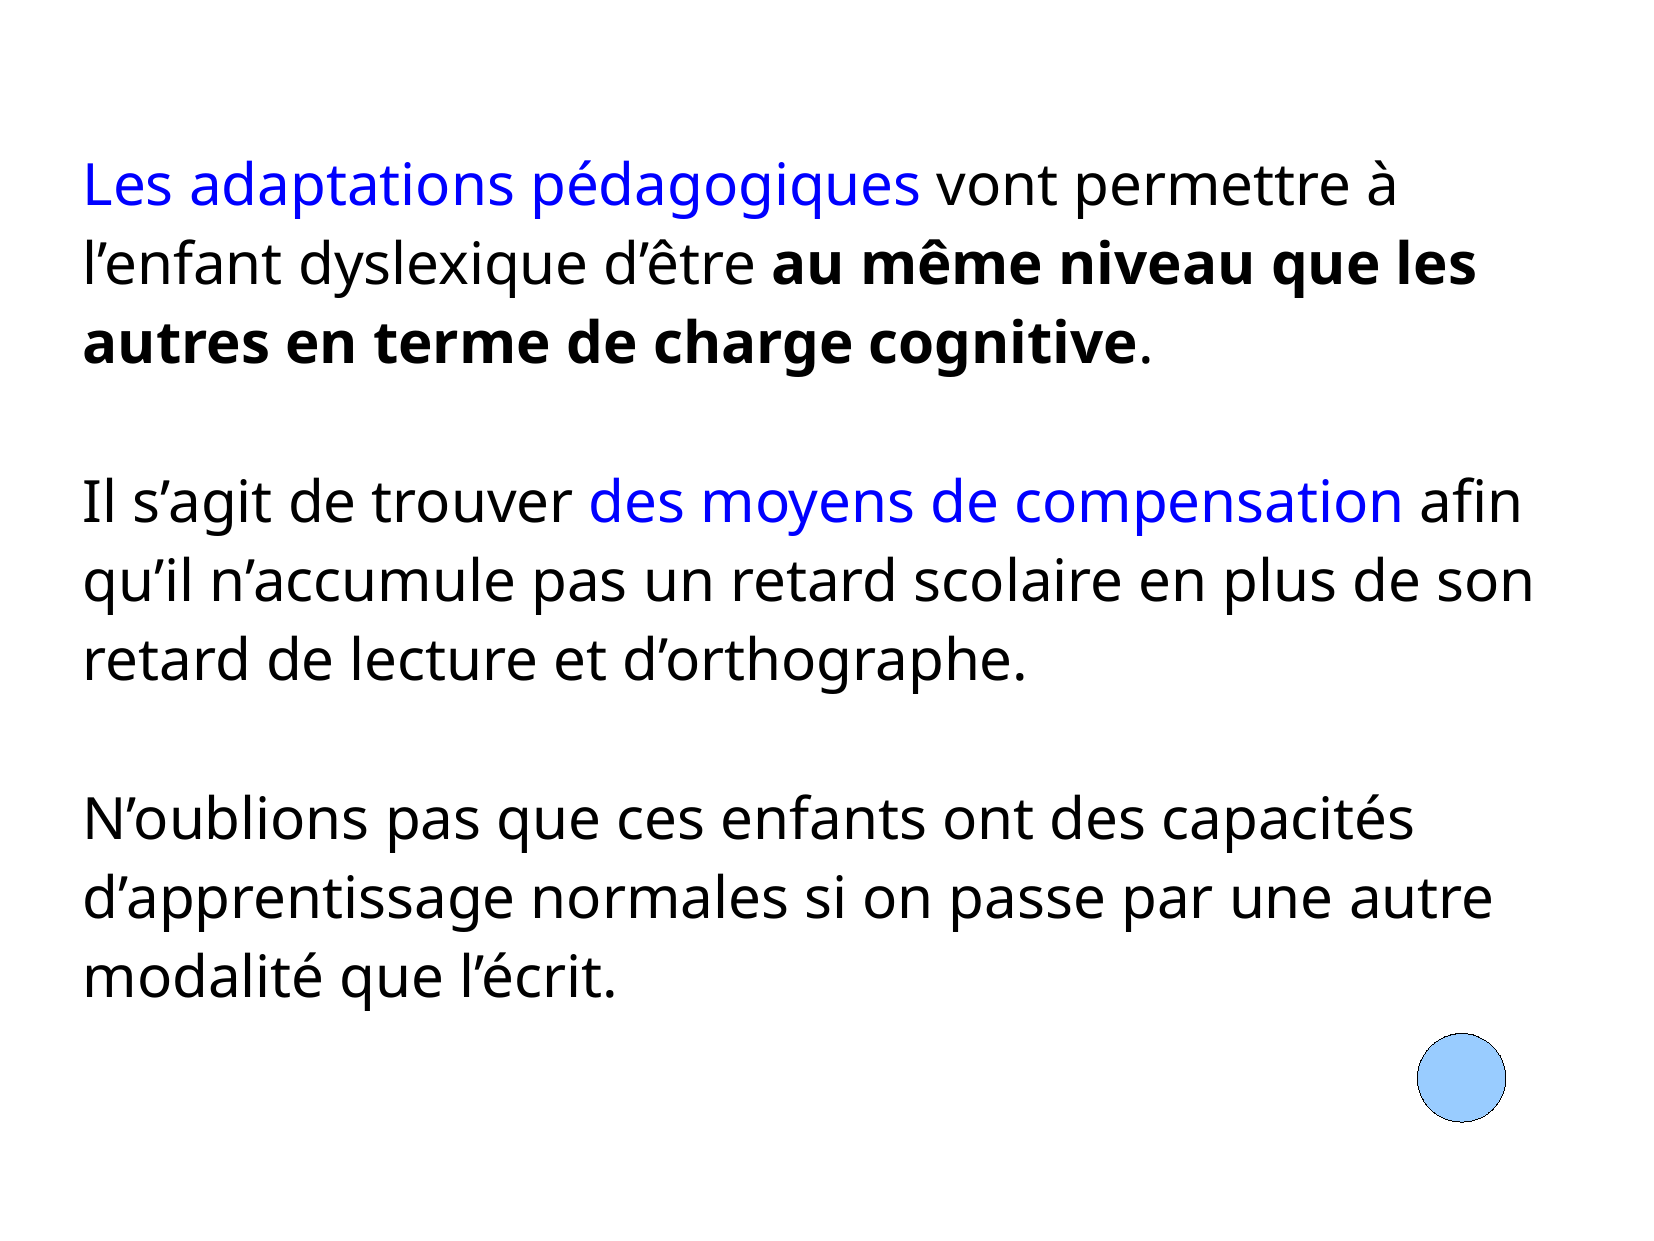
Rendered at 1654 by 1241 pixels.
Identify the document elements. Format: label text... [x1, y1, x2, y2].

subtitle Les adaptations pédagogiques vont permettre à l’enfant dyslexique d’être au même niveau que les autres en terme de charge cognitive. Il s’agit de trouver des moyens de compensation afin qu’il n’accumule pas un retard scolaire en plus de son retard de lecture et d’orthographe. N’oublions pas que ces enfants ont des capacités d’apprentissage normales si on passe par une autre modalité que l’écrit. [82, 49, 1571, 1109]
text_box [1417, 1033, 1506, 1123]
